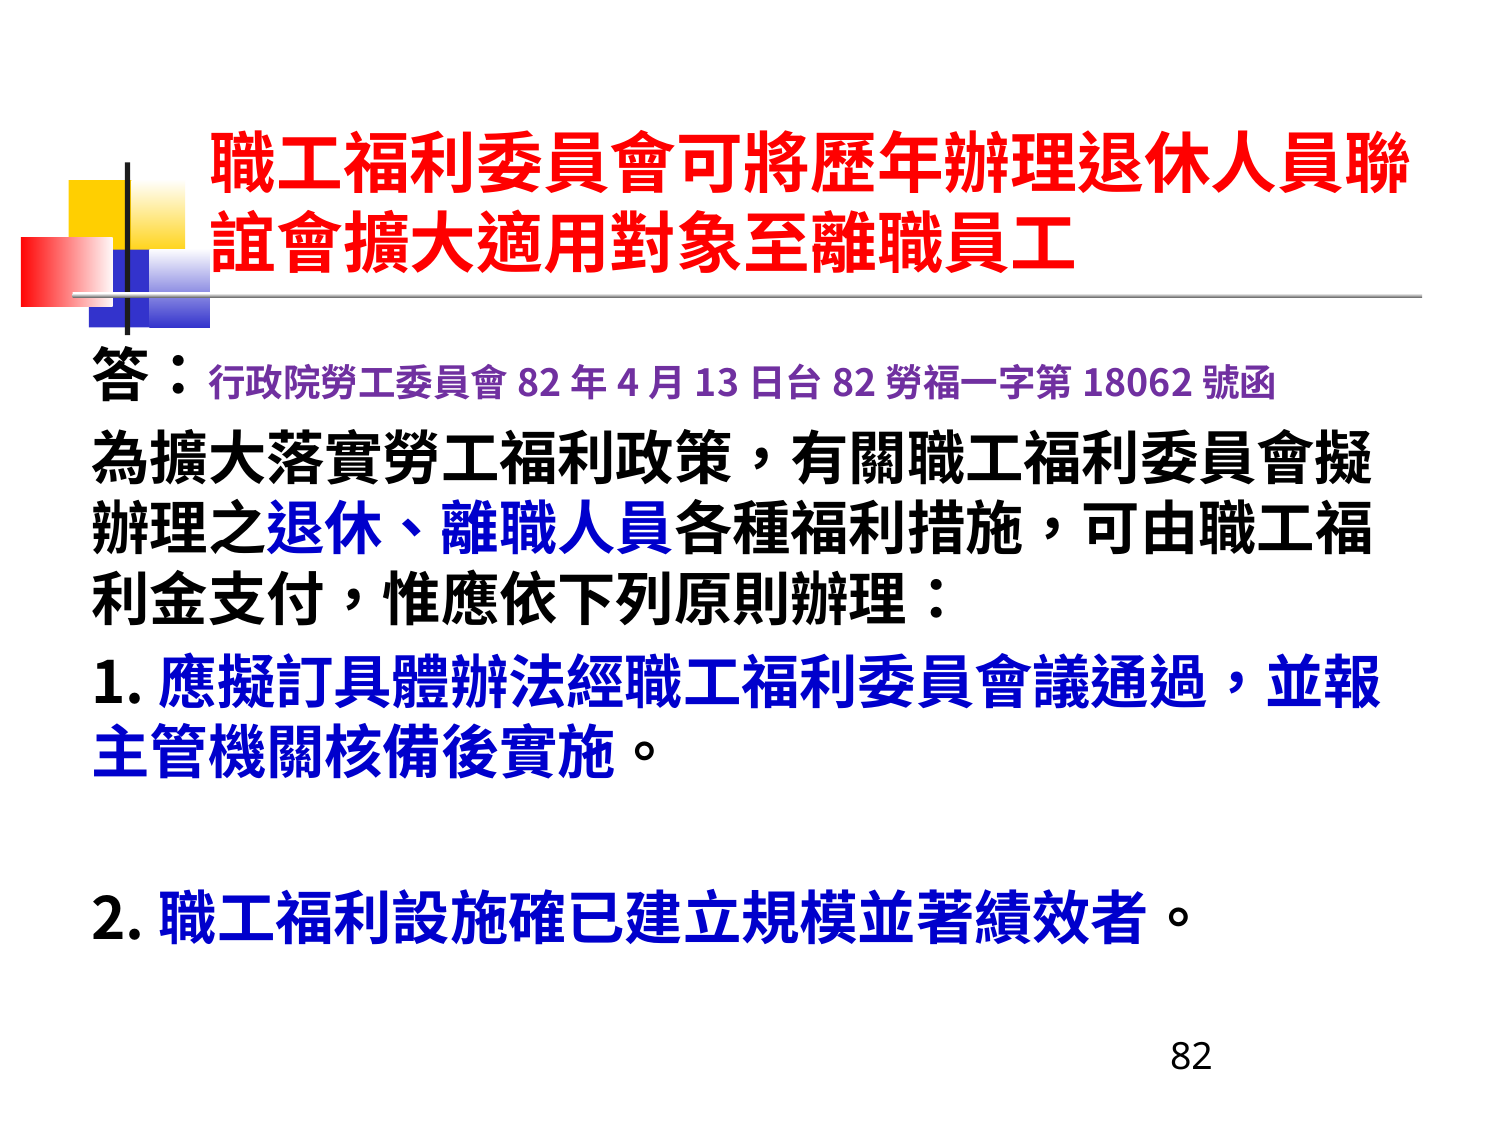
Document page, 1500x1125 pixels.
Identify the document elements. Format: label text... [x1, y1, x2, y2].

title 職工福利委員會可將歷年辦理退休人員聯誼會擴大適用對象至離職員工 [194, 113, 1474, 354]
list 答：行政院勞工委員會82年4月13日台82勞福一字第18062號函 為擴大落實勞工福利政策，有關職工福利委員會擬辦理之退休、離職人員各種福利措施，可由職工福利金支付，惟應依下列原則辦理： 1.應擬訂具體辦法經職工福利委員會議通過，並報主管機關核備後實施。 2.職工福利設施確已建立規模並著績效者。 [76, 331, 1412, 1006]
slide_number [1155, 1024, 1468, 1100]
